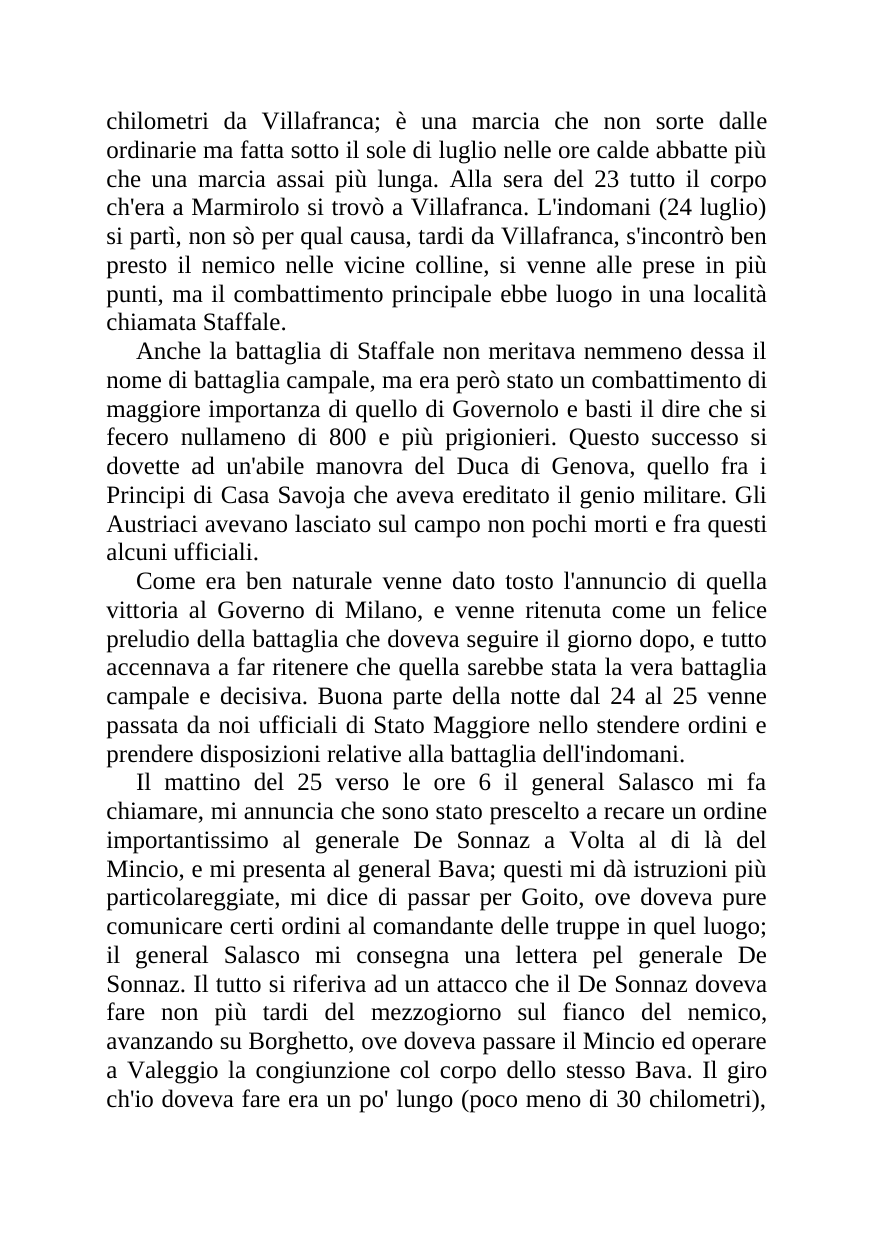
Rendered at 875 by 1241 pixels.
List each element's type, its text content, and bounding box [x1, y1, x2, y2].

text Anche la battaglia di Staffale non meritava nemmeno dessa il nome di battaglia campale, ma era però stato un combattimento di maggiore importanza di quello di Governolo e basti il dire che si fecero nullameno di 800 e più prigionieri. Questo successo si dovette ad un'abile manovra del Duca di Genova, quello fra i Principi di Casa Savoja che aveva ereditato il genio militare. Gli Austriaci avevano lasciato sul campo non pochi morti e fra questi alcuni ufficiali. [106, 336, 768, 566]
text Il mattino del 25 verso le ore 6 il general Salasco mi fa chiamare, mi annuncia che sono stato prescelto a recare un ordine importantissimo al generale De Sonnaz a Volta al di là del Mincio, e mi presenta al general Bava; questi mi dà istruzioni più particolareggiate, mi dice di passar per Goito, ove doveva pure comunicare certi ordini al comandante delle truppe in quel luogo; il general Salasco mi consegna una lettera pel generale De Sonnaz. Il tutto si riferiva ad un attacco che il De Sonnaz doveva fare non più tardi del mezzogiorno sul fianco del nemico, avanzando su Borghetto, ove doveva passare il Mincio ed operare a Valeggio la congiunzione col corpo dello stesso Bava. Il giro ch'io doveva fare era un po' lungo (poco meno di 30 chilometri), [106, 767, 768, 1112]
text chilometri da Villafranca; è una marcia che non sorte dalle ordinarie ma fatta sotto il sole di luglio nelle ore calde abbatte più che una marcia assai più lunga. Alla sera del 23 tutto il corpo ch'era a Marmirolo si trovò a Villafranca. L'indomani (24 luglio) si partì, non sò per qual causa, tardi da Villafranca, s'incontrò ben presto il nemico nelle vicine colline, si venne alle prese in più punti, ma il combattimento principale ebbe luogo in una località chiamata Staffale. [106, 106, 768, 336]
text Come era ben naturale venne dato tosto l'annuncio di quella vittoria al Governo di Milano, e venne ritenuta come un felice preludio della battaglia che doveva seguire il giorno dopo, e tutto accennava a far ritenere che quella sarebbe stata la vera battaglia campale e decisiva. Buona parte della notte dal 24 al 25 venne passata da noi ufficiali di Stato Maggiore nello stendere ordini e prendere disposizioni relative alla battaglia dell'indomani. [106, 566, 768, 767]
